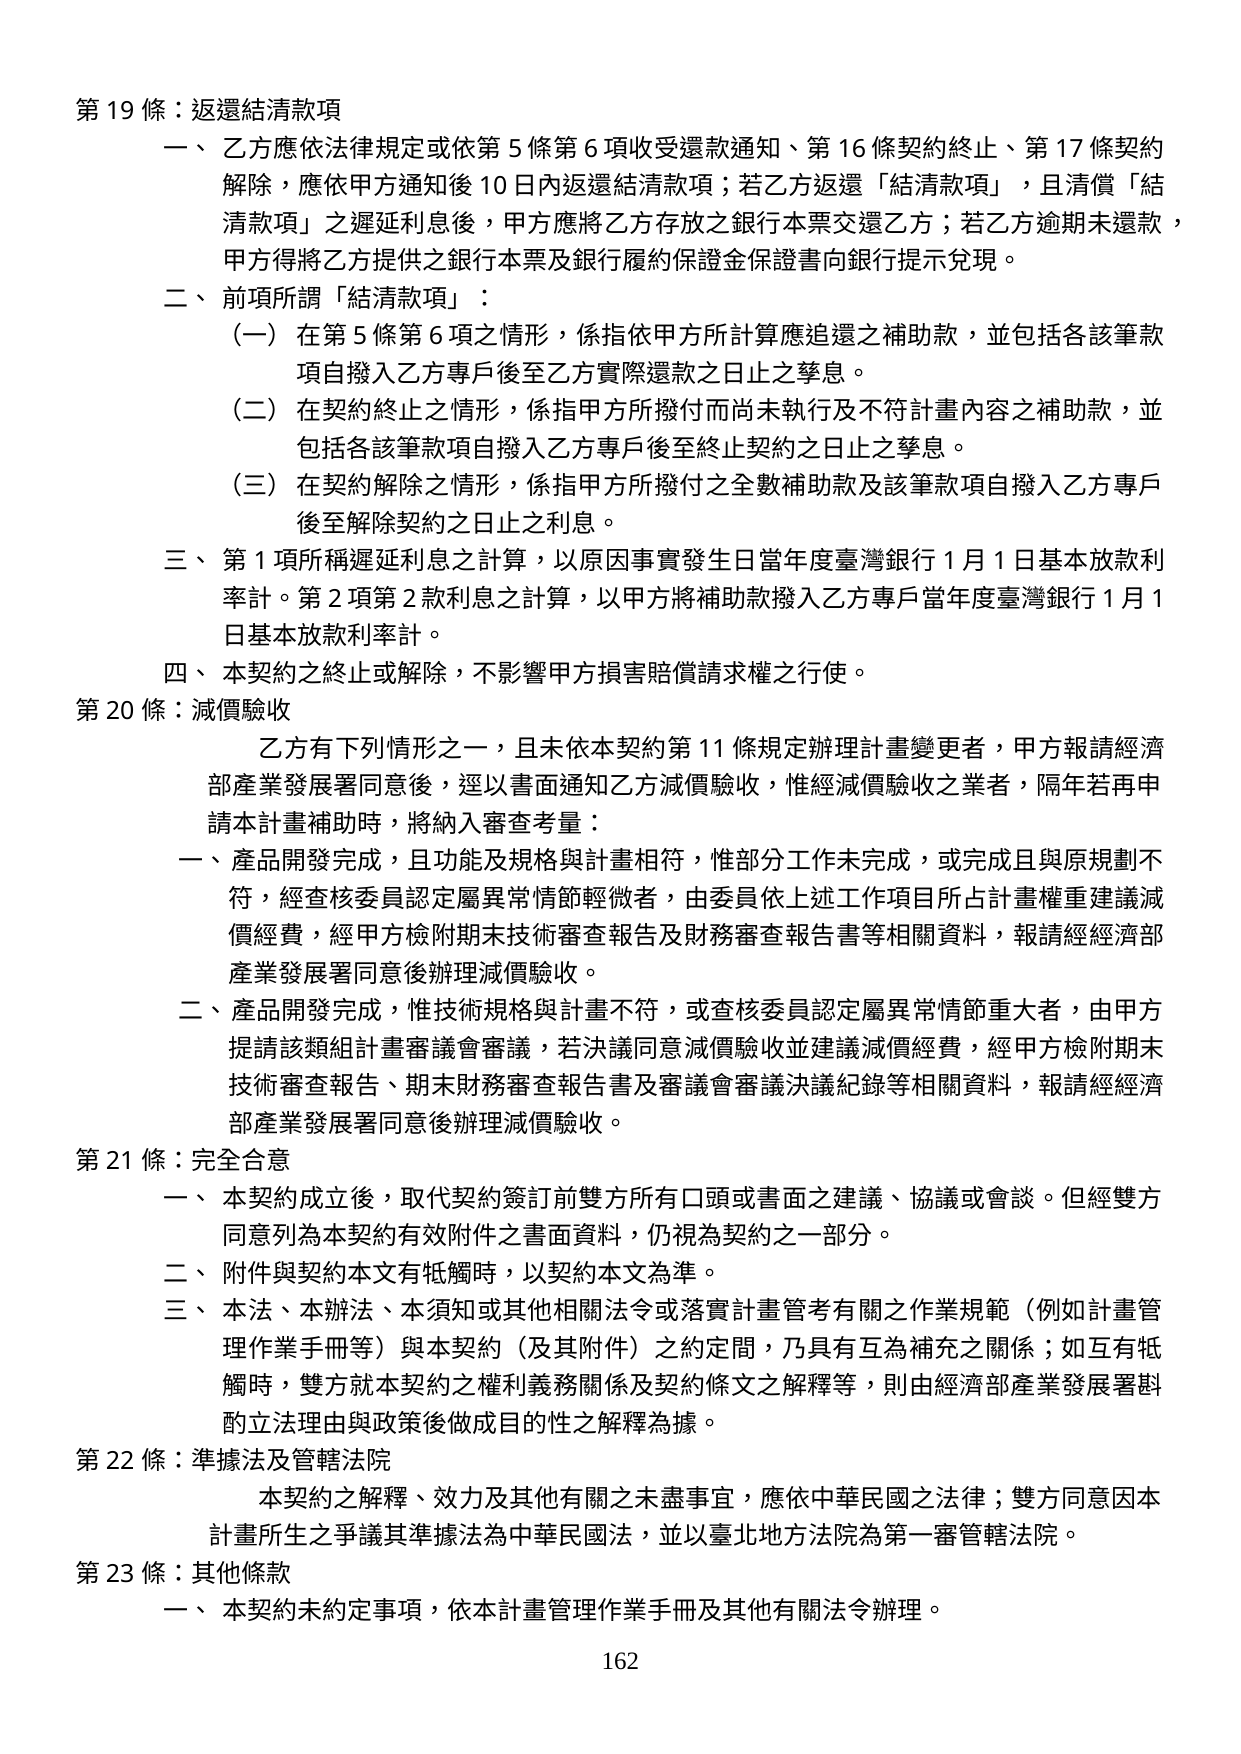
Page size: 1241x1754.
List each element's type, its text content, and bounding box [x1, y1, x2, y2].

list 第1項所稱遲延利息之計算，以原因事實發生日當年度臺灣銀行1月1日基本放款利率計。第2項第2款利息之計算，以甲方將補助款撥入乙方專戶當年度臺灣銀行1月1日基本放款利率計。 [164, 539, 1165, 652]
list 在第5條第6項之情形，係指依甲方所計算應追還之補助款，並包括各該筆款項自撥入乙方專戶後至乙方實際還款之日止之孳息。 [217, 314, 1165, 389]
text 第 19 條：返還結清款項 [75, 89, 1165, 127]
list 本法、本辦法、本須知或其他相關法令或落實計畫管考有關之作業規範（例如計畫管理作業手冊等）與本契約（及其附件）之約定間，乃具有互為補充之關係；如互有牴觸時，雙方就本契約之權利義務關係及契約條文之解釋等，則由經濟部產業發展署斟酌立法理由與政策後做成目的性之解釋為據。 [164, 1289, 1165, 1439]
list 在契約終止之情形，係指甲方所撥付而尚未執行及不符計畫內容之補助款，並包括各該筆款項自撥入乙方專戶後至終止契約之日止之孳息。 [217, 389, 1165, 464]
text 第 21 條：完全合意 [75, 1139, 1165, 1177]
list 產品開發完成，惟技術規格與計畫不符，或查核委員認定屬異常情節重大者，由甲方提請該類組計畫審議會審議，若決議同意減價驗收並建議減價經費，經甲方檢附期末技術審查報告、期末財務審查報告書及審議會審議決議紀錄等相關資料，報請經經濟部產業發展署同意後辦理減價驗收。 [178, 989, 1165, 1139]
list 在契約解除之情形，係指甲方所撥付之全數補助款及該筆款項自撥入乙方專戶後至解除契約之日止之利息。 [217, 464, 1165, 539]
list 前項所謂「結清款項」： [164, 277, 1165, 314]
list 本契約未約定事項，依本計畫管理作業手冊及其他有關法令辦理。 [163, 1589, 1165, 1627]
text 本契約之解釋、效力及其他有關之未盡事宜，應依中華民國之法律；雙方同意因本計畫所生之爭議其準據法為中華民國法，並以臺北地方法院為第一審管轄法院。 [208, 1477, 1165, 1552]
text 乙方有下列情形之一，且未依本契約第11條規定辦理計畫變更者，甲方報請經濟部產業發展署同意後，逕以書面通知乙方減價驗收，惟經減價驗收之業者，隔年若再申請本計畫補助時，將納入審查考量： [208, 727, 1165, 839]
list 本契約成立後，取代契約簽訂前雙方所有口頭或書面之建議、協議或會談。但經雙方同意列為本契約有效附件之書面資料，仍視為契約之一部分。 [164, 1177, 1165, 1252]
list 附件與契約本文有牴觸時，以契約本文為準。 [164, 1252, 1165, 1289]
list 乙方應依法律規定或依第5條第6項收受還款通知、第16條契約終止、第17條契約解除，應依甲方通知後10日內返還結清款項；若乙方返還「結清款項」，且清償「結清款項」之遲延利息後，甲方應將乙方存放之銀行本票交還乙方；若乙方逾期未還款，甲方得將乙方提供之銀行本票及銀行履約保證金保證書向銀行提示兌現。 [164, 127, 1165, 277]
list 產品開發完成，且功能及規格與計畫相符，惟部分工作未完成，或完成且與原規劃不符，經查核委員認定屬異常情節輕微者，由委員依上述工作項目所占計畫權重建議減價經費，經甲方檢附期末技術審查報告及財務審查報告書等相關資料，報請經經濟部產業發展署同意後辦理減價驗收。 [178, 839, 1165, 989]
list 本契約之終止或解除，不影響甲方損害賠償請求權之行使。 [164, 652, 1165, 689]
text 第 23 條：其他條款 [75, 1552, 1165, 1589]
text 第 20 條：減價驗收 [75, 689, 1165, 727]
text 第 22 條：準據法及管轄法院 [75, 1439, 1165, 1477]
